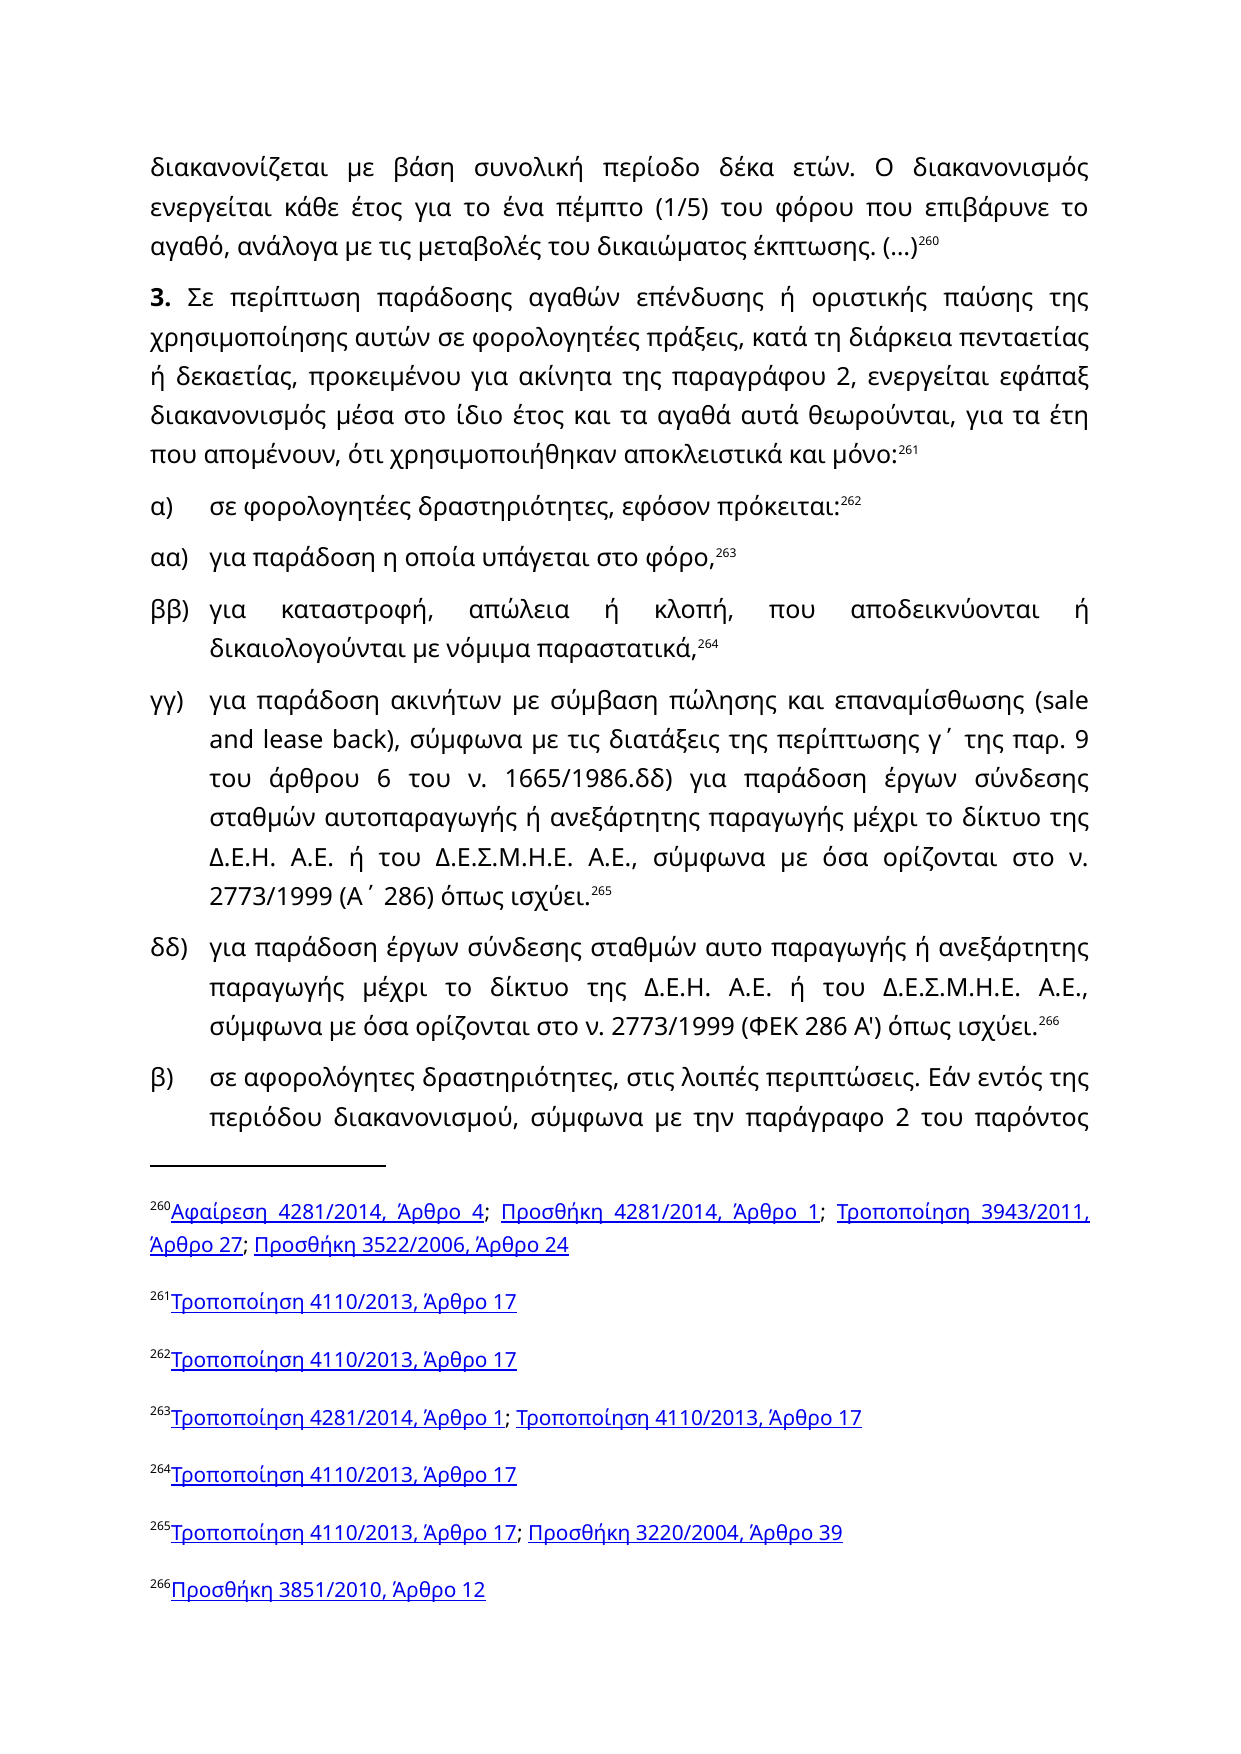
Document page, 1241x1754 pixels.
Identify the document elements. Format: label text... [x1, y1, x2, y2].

list γγ) για παράδοση ακινήτων με σύμβαση πώλησης και επαναμίσθωσης (sale and lease back), σύμφωνα με τις διατάξεις της περίπτωσης γ΄ της παρ. 9 του άρθρου 6 του ν. 1665/1986.δδ) για παράδοση έργων σύνδεσης σταθμών αυτοπαραγωγής ή ανεξάρτητης παραγωγής μέχρι το δίκτυο της Δ.Ε.Η. Α.Ε. ή του Δ.Ε.Σ.Μ.Η.Ε. Α.Ε., σύμφωνα με όσα ορίζονται στο ν. 2773/1999 (Α΄ 286) όπως ισχύει. [150, 682, 1090, 912]
list ββ) για καταστροφή, απώλεια ή κλοπή, που αποδεικνύονται ή δικαιολογούνται με νόμιμα παραστατικά, [150, 592, 1090, 665]
text Τροποποίηση 4281/2014, Άρθρο 1; Τροποποίηση 4110/2013, Άρθρο 17 [150, 1403, 1090, 1431]
list δδ) για παράδοση έργων σύνδεσης σταθμών αυτο παραγωγής ή ανεξάρτητης παραγωγής μέχρι το δίκτυο της Δ.Ε.Η. Α.Ε. ή του Δ.Ε.Σ.Μ.Η.Ε. Α.Ε., σύμφωνα με όσα ορίζονται στο ν. 2773/1999 (ΦΕΚ 286 Α') όπως ισχύει. [150, 930, 1090, 1042]
text Τροποποίηση 4110/2013, Άρθρο 17 [150, 1460, 1090, 1489]
text διακανονίζεται με βάση συνολική περίοδο δέκα ετών. Ο διακανονισμός ενεργείται κάθε έτος για το ένα πέμπτο (1/5) του φόρου που επιβάρυνε το αγαθό, ανάλογα με τις μεταβολές του δικαιώματος έκπτωσης. (…) [150, 150, 1090, 262]
text Αφαίρεση 4281/2014, Άρθρο 4; Προσθήκη 4281/2014, Άρθρο 1; Τροποποίηση 3943/2011, Άρθρο 27; Προσθήκη 3522/2006, Άρθρο 24 [150, 1197, 1090, 1258]
list β) σε αφορολόγητες δραστηριότητες, στις λοιπές περιπτώσεις. Εάν εντός της περιόδου διακανονισμού, σύμφωνα με την παράγραφο 2 του παρόντος [150, 1060, 1090, 1133]
text 3. Σε περίπτωση παράδοσης αγαθών επένδυσης ή οριστικής παύσης της χρησιμοποίησης αυτών σε φορολογητέες πράξεις, κατά τη διάρκεια πενταετίας ή δεκαετίας, προκειμένου για ακίνητα της παραγράφου 2, ενεργείται εφάπαξ διακανονισμός μέσα στο ίδιο έτος και τα αγαθά αυτά θεωρούνται, για τα έτη που απομένουν, ότι χρησιμοποιήθηκαν αποκλειστικά και μόνο: [150, 280, 1090, 471]
text Τροποποίηση 4110/2013, Άρθρο 17 [150, 1287, 1090, 1316]
text Τροποποίηση 4110/2013, Άρθρο 17 [150, 1345, 1090, 1373]
list αα) για παράδοση η οποία υπάγεται στο φόρο, [150, 540, 1090, 574]
text Προσθήκη 3851/2010, Άρθρο 12 [150, 1576, 1090, 1604]
list α) σε φορολογητέες δραστηριότητες, εφόσον πρόκειται: [150, 488, 1090, 522]
text Τροποποίηση 4110/2013, Άρθρο 17; Προσθήκη 3220/2004, Άρθρο 39 [150, 1518, 1090, 1546]
